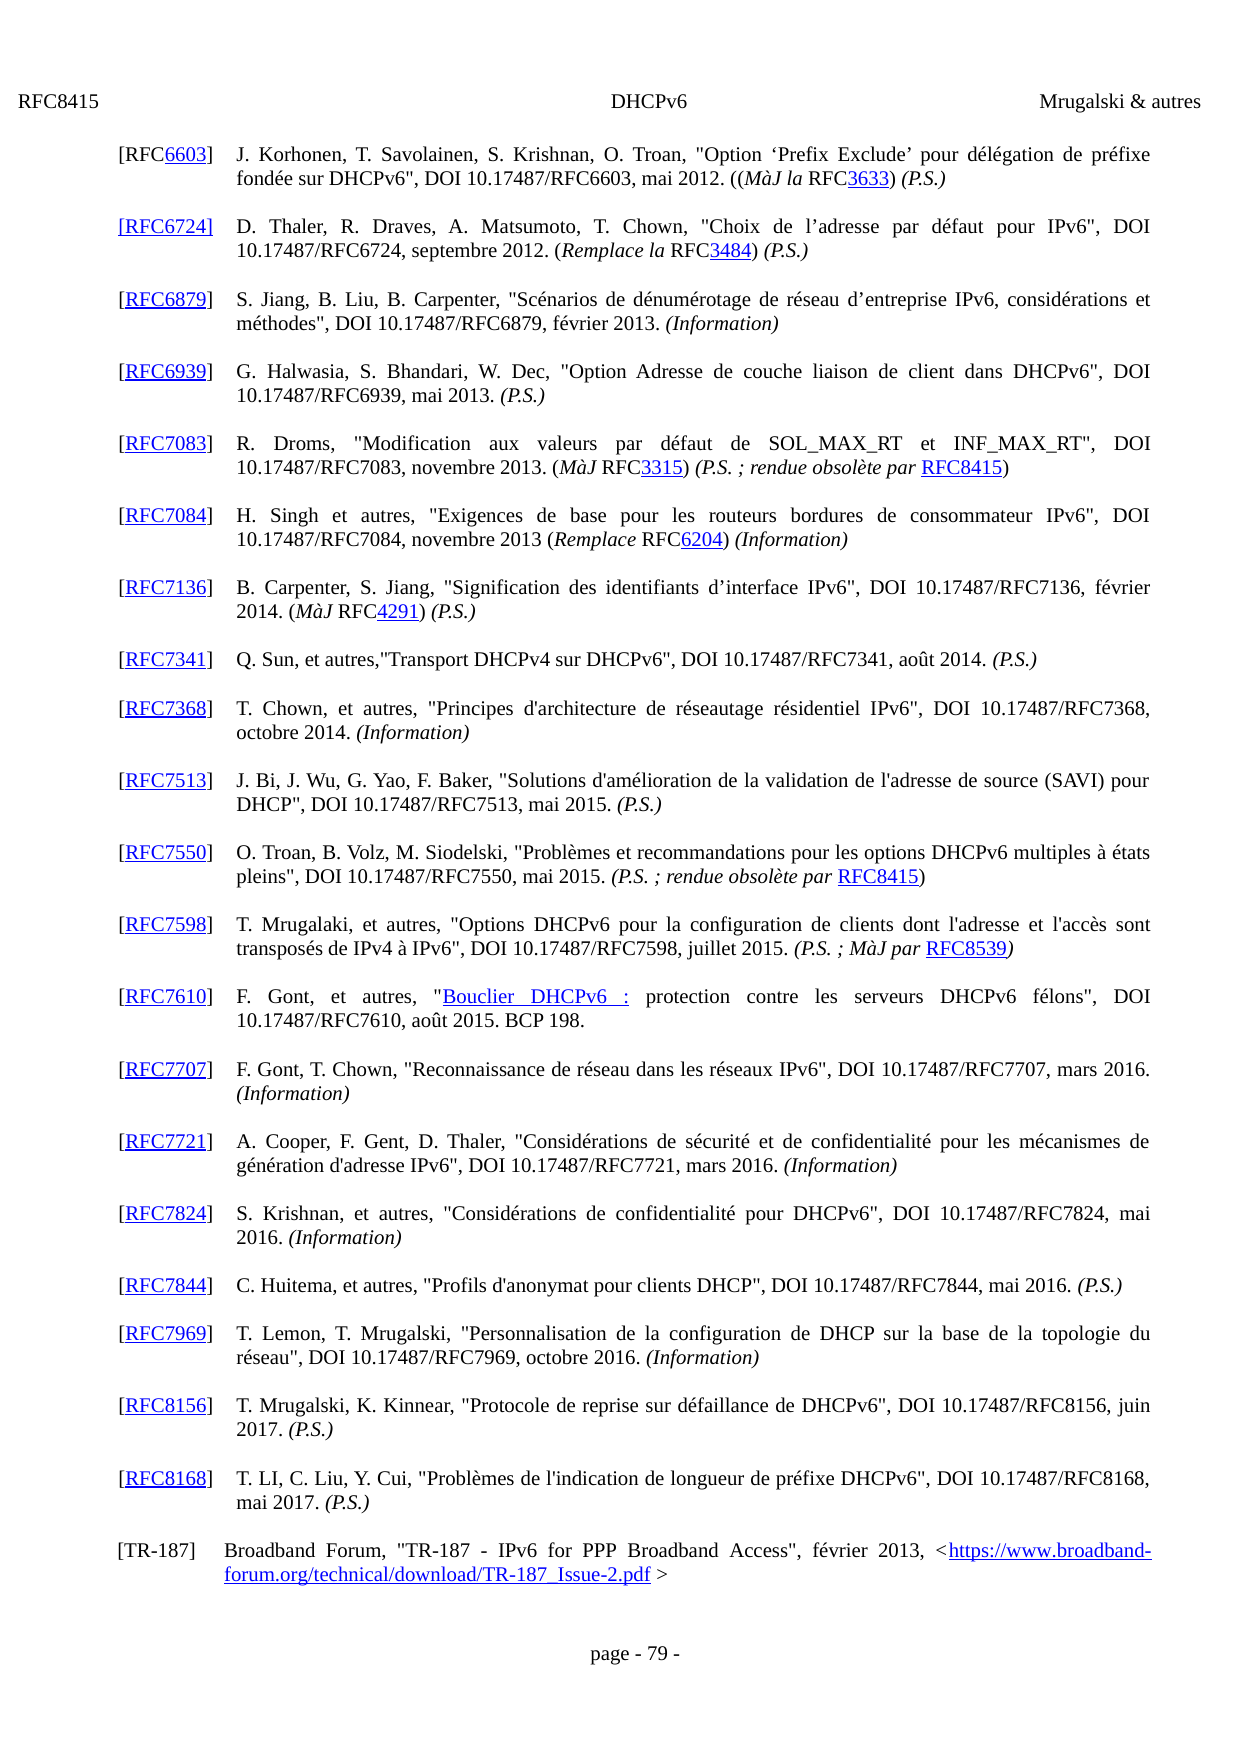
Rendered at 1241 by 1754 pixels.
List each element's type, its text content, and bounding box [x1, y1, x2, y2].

text [RFC6603] J. Korhonen, T. Savolainen, S. Krishnan, O. Troan, "Option ‘Prefix Exclude’ pour délégation de préfixe fondée sur DHCPv6", DOI 10.17487/RFC6603, mai 2012. ((MàJ la RFC3633) (P.S.) [118, 142, 1152, 190]
text [RFC8168] T. LI, C. Liu, Y. Cui, "Problèmes de l'indication de longueur de préfixe DHCPv6", DOI 10.17487/RFC8168, mai 2017. (P.S.) [118, 1466, 1152, 1514]
text [RFC7824] S. Krishnan, et autres, "Considérations de confidentialité pour DHCPv6", DOI 10.17487/RFC7824, mai 2016. (Information) [118, 1201, 1152, 1249]
text [RFC7513] J. Bi, J. Wu, G. Yao, F. Baker, "Solutions d'amélioration de la validation de l'adresse de source (SAVI) pour DHCP", DOI 10.17487/RFC7513, mai 2015. (P.S.) [118, 768, 1152, 816]
text [RFC7707] F. Gont, T. Chown, "Reconnaissance de réseau dans les réseaux IPv6", DOI 10.17487/RFC7707, mars 2016. (Information) [118, 1056, 1152, 1104]
text [RFC7721] A. Cooper, F. Gent, D. Thaler, "Considérations de sécurité et de confidentialité pour les mécanismes de génération d'adresse IPv6", DOI 10.17487/RFC7721, mars 2016. (Information) [118, 1129, 1152, 1177]
text [RFC7969] T. Lemon, T. Mrugalski, "Personnalisation de la configuration de DHCP sur la base de la topologie du réseau", DOI 10.17487/RFC7969, octobre 2016. (Information) [118, 1321, 1152, 1369]
text [RFC6939] G. Halwasia, S. Bhandari, W. Dec, "Option Adresse de couche liaison de client dans DHCPv6", DOI 10.17487/RFC6939, mai 2013. (P.S.) [118, 359, 1152, 407]
text [RFC7610] F. Gont, et autres, "Bouclier DHCPv6 : protection contre les serveurs DHCPv6 félons", DOI 10.17487/RFC7610, août 2015. BCP 198. [118, 984, 1152, 1032]
text [RFC7083] R. Droms, "Modification aux valeurs par défaut de SOL_MAX_RT et INF_MAX_RT", DOI 10.17487/RFC7083, novembre 2013. (MàJ RFC3315) (P.S. ; rendue obsolète par RFC8415) [118, 431, 1152, 479]
text [RFC8156] T. Mrugalski, K. Kinnear, "Protocole de reprise sur défaillance de DHCPv6", DOI 10.17487/RFC8156, juin 2017. (P.S.) [118, 1393, 1152, 1441]
text [RFC6724] D. Thaler, R. Draves, A. Matsumoto, T. Chown, "Choix de l’adresse par défaut pour IPv6", DOI 10.17487/RFC6724, septembre 2012. (Remplace la RFC3484) (P.S.) [118, 214, 1152, 262]
text [RFC7084] H. Singh et autres, "Exigences de base pour les routeurs bordures de consommateur IPv6", DOI 10.17487/RFC7084, novembre 2013 (Remplace RFC6204) (Information) [118, 503, 1152, 551]
text [RFC7341] Q. Sun, et autres,"Transport DHCPv4 sur DHCPv6", DOI 10.17487/RFC7341, août 2014. (P.S.) [118, 647, 1152, 671]
text [RFC7598] T. Mrugalaki, et autres, "Options DHCPv6 pour la configuration de clients dont l'adresse et l'accès sont transposés de IPv4 à IPv6", DOI 10.17487/RFC7598, juillet 2015. (P.S. ; MàJ par RFC8539) [118, 912, 1152, 960]
text [RFC7136] B. Carpenter, S. Jiang, "Signification des identifiants d’interface IPv6", DOI 10.17487/RFC7136, février 2014. (MàJ RFC4291) (P.S.) [118, 575, 1152, 623]
text [TR-187] Broadband Forum, "TR-187 - IPv6 for PPP Broadband Access", février 2013, <https://www.broadband-forum.org/technical/download/TR-187_Issue-2.pdf > [117, 1538, 1152, 1586]
text [RFC7844] C. Huitema, et autres, "Profils d'anonymat pour clients DHCP", DOI 10.17487/RFC7844, mai 2016. (P.S.) [118, 1273, 1152, 1297]
text [RFC6879] S. Jiang, B. Liu, B. Carpenter, "Scénarios de dénumérotage de réseau d’entreprise IPv6, considérations et méthodes", DOI 10.17487/RFC6879, février 2013. (Information) [118, 286, 1152, 334]
text [RFC7368] T. Chown, et autres, "Principes d'architecture de réseautage résidentiel IPv6", DOI 10.17487/RFC7368, octobre 2014. (Information) [118, 696, 1152, 744]
text [RFC7550] O. Troan, B. Volz, M. Siodelski, "Problèmes et recommandations pour les options DHCPv6 multiples à états pleins", DOI 10.17487/RFC7550, mai 2015. (P.S. ; rendue obsolète par RFC8415) [118, 840, 1152, 888]
